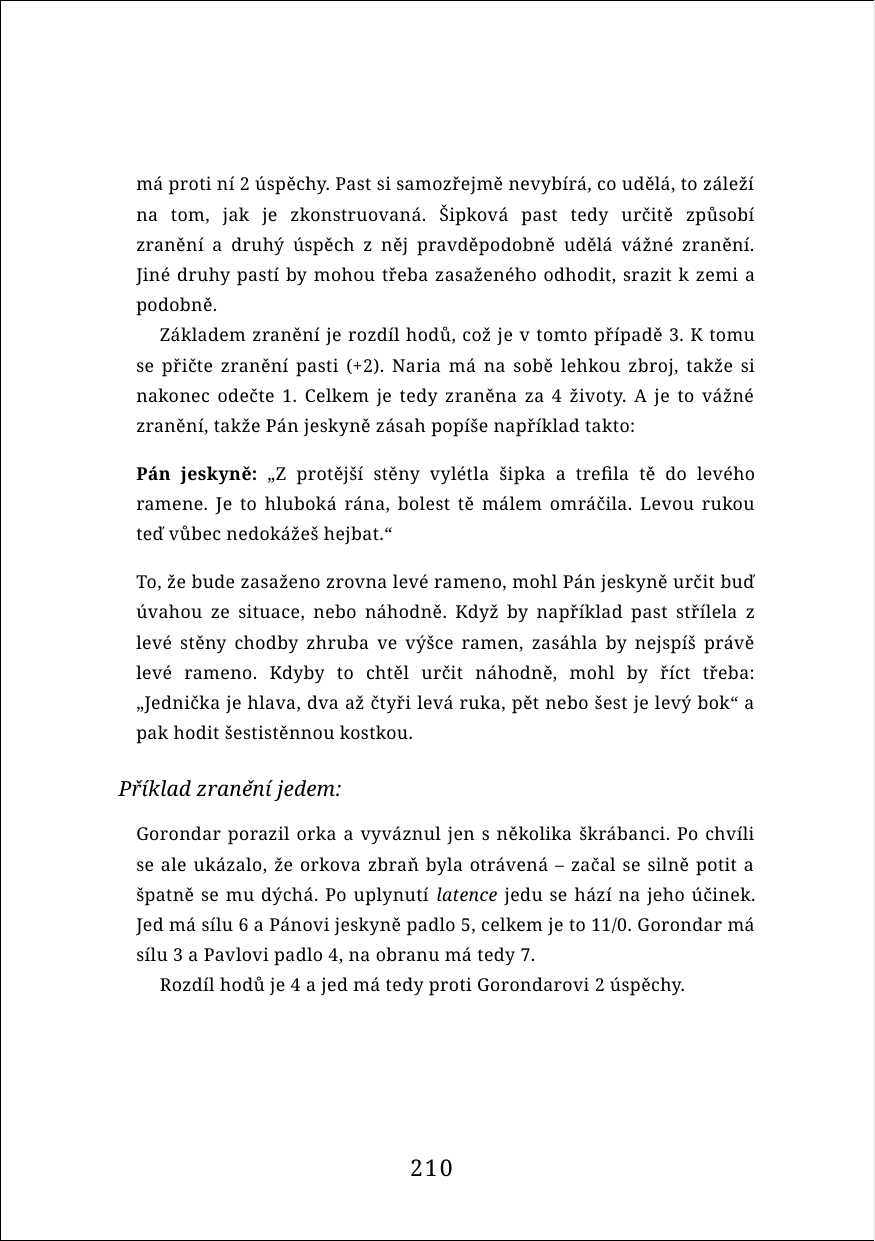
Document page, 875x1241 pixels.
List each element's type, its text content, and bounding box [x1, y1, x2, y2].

text Příklad zranění jedem: [118, 774, 756, 803]
text To, že bude zasaženo zrovna levé rameno, mohl Pán jeskyně určit buď úvahou ze situace, nebo náhodně. Když by například past střílela z levé stěny chodby zhruba ve výšce ramen, zasáhla by nejspíš právě levé rameno. Kdyby to chtěl určit náhodně, mohl by říct třeba: „Jednička je hlava, dva až čtyři levá ruka, pět nebo šest je levý bok“ a pak hodit šestistěnnou kostkou. [136, 570, 756, 745]
text Gorondar porazil orka a vyváznul jen s několika škrábanci. Po chvíli se ale ukázalo, že orkova zbraň byla otrávená – začal se silně potit a špatně se mu dýchá. Po uplynutí latence jedu se hází na jeho účinek. Jed má sílu 6 a Pánovi jeskyně padlo 5, celkem je to 11/0. Gorondar má sílu 3 a Pavlovi padlo 4, na obranu má tedy 7. Rozdíl hodů je 4 a jed má tedy proti Gorondarovi 2 úspěchy. [136, 822, 756, 997]
text má proti ní 2 úspěchy. Past si samozřejmě nevybírá, co udělá, to záleží na tom, jak je zkonstruovaná. Šipková past tedy určitě způsobí zranění a druhý úspěch z něj pravděpodobně udělá vážné zranění. Jiné druhy pastí by mohou třeba zasaženého odhodit, srazit k zemi a podobně. Základem zranění je rozdíl hodů, což je v tomto případě 3. K tomu se přičte zranění pasti (+2). Naria má na sobě lehkou zbroj, takže si nakonec odečte 1. Celkem je tedy zraněna za 4 životy. A je to vážné zranění, takže Pán jeskyně zásah popíše například takto: [136, 172, 756, 438]
text Pán jeskyně: „Z protější stěny vylétla šipka a trefila tě do levého ramene. Je to hluboká rána, bolest tě málem omráčila. Levou rukou teď vůbec nedokážeš hejbat.“ [136, 461, 756, 546]
